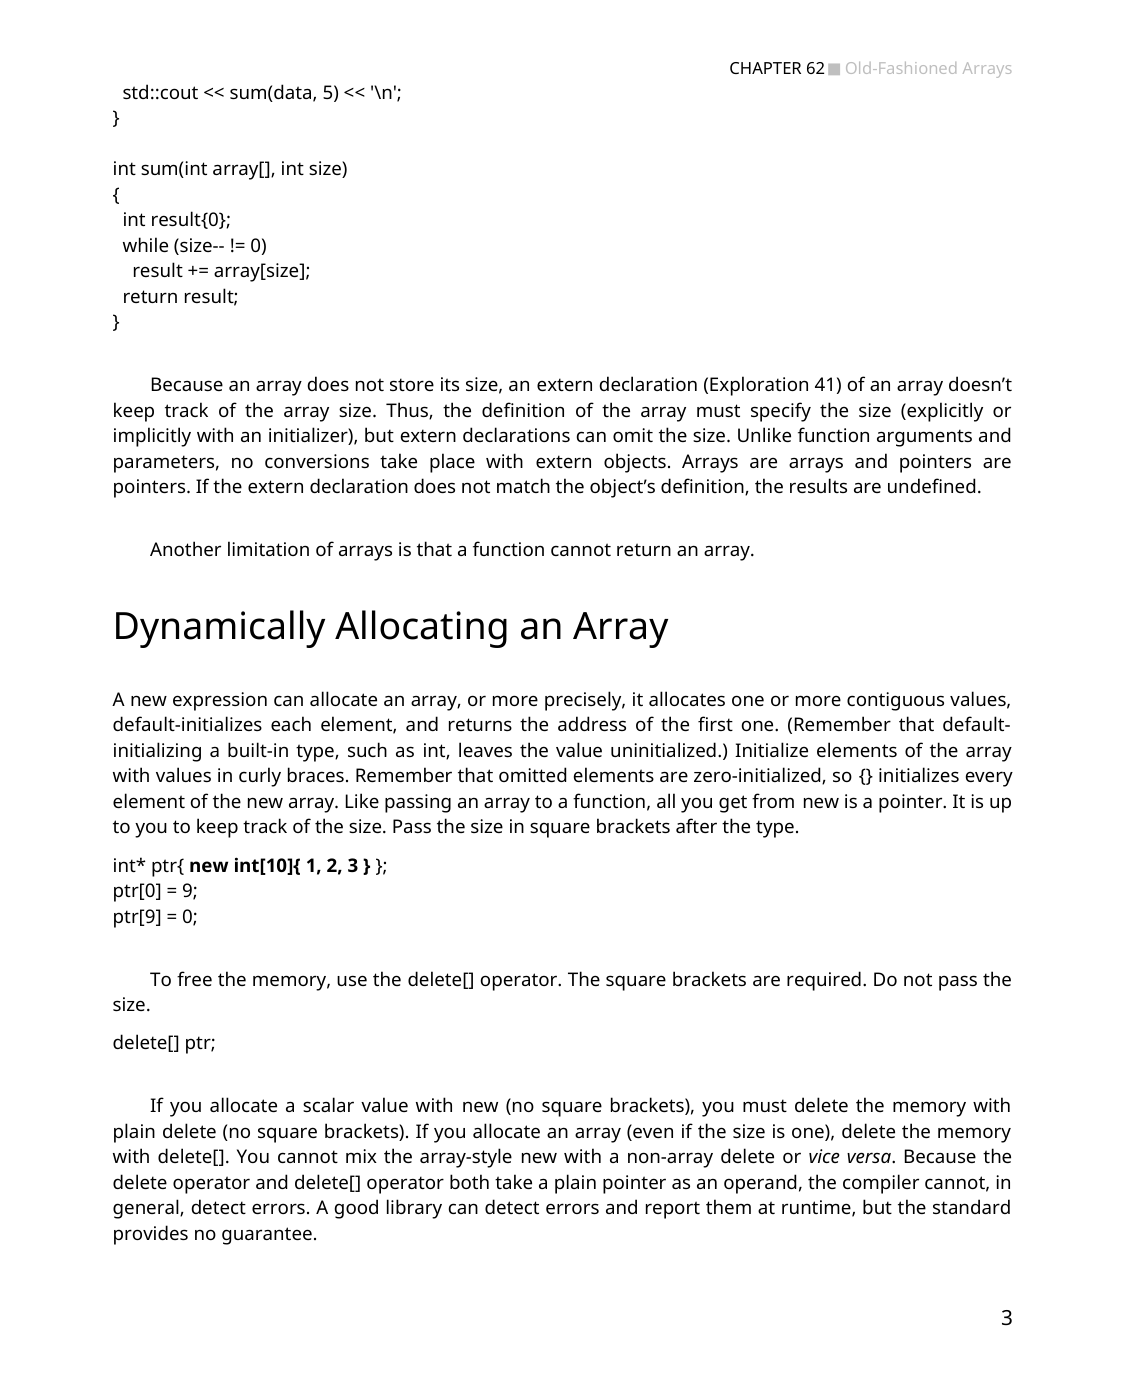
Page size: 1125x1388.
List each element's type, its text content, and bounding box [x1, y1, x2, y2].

text int result{0}; [112, 207, 1012, 232]
text Another limitation of arrays is that a function cannot return an array. [112, 537, 1012, 562]
text { [112, 181, 1012, 207]
text ptr[9] = 0; [112, 903, 1012, 928]
text int sum(int array[], int size) [112, 156, 1012, 181]
subtitle Dynamically Allocating an Array [112, 600, 1012, 651]
text A new expression can allocate an array, or more precisely, it allocates one or more contiguous values, default-initializes each element, and returns the address of the first one. (Remember that default-initializing a built-in type, such as int, leaves the value uninitialized.) Initialize elements of the array with values in curly braces. Remember that omitted elements are zero-initialized, so {} initializes every element of the new array. Like passing an array to a function, all you get from new is a pointer. It is up to you to keep track of the size. Pass the size in square brackets after the type. [112, 686, 1012, 839]
text while (size-- != 0) [112, 232, 1012, 258]
text int* ptr{ new int[10]{ 1, 2, 3 } }; [112, 852, 1012, 877]
text } [112, 309, 1012, 334]
text ptr[0] = 9; [112, 877, 1012, 903]
text Because an array does not store its size, an extern declaration (Exploration 41) of an array doesn’t keep track of the array size. Thus, the definition of the array must specify the size (explicitly or implicitly with an initializer), but extern declarations can omit the size. Unlike function arguments and parameters, no conversions take place with extern objects. Arrays are arrays and pointers are pointers. If the extern declaration does not match the object’s definition, the results are undefined. [112, 372, 1012, 499]
text std::cout << sum(data, 5) << '\n'; [112, 79, 1012, 104]
text To free the memory, use the delete[] operator. The square brackets are required. Do not pass the size. [112, 966, 1012, 1017]
text return result; [112, 283, 1012, 309]
text If you allocate a scalar value with new (no square brackets), you must delete the memory with plain delete (no square brackets). If you allocate an array (even if the size is one), delete the memory with delete[]. You cannot mix the array-style new with a non-array delete or vice versa. Because the delete operator and delete[] operator both take a plain pointer as an operand, the compiler cannot, in general, detect errors. A good library can detect errors and report them at runtime, but the standard provides no guarantee. [112, 1092, 1012, 1246]
text delete[] ptr; [112, 1029, 1012, 1055]
text result += array[size]; [112, 258, 1012, 283]
text } [112, 104, 1012, 130]
